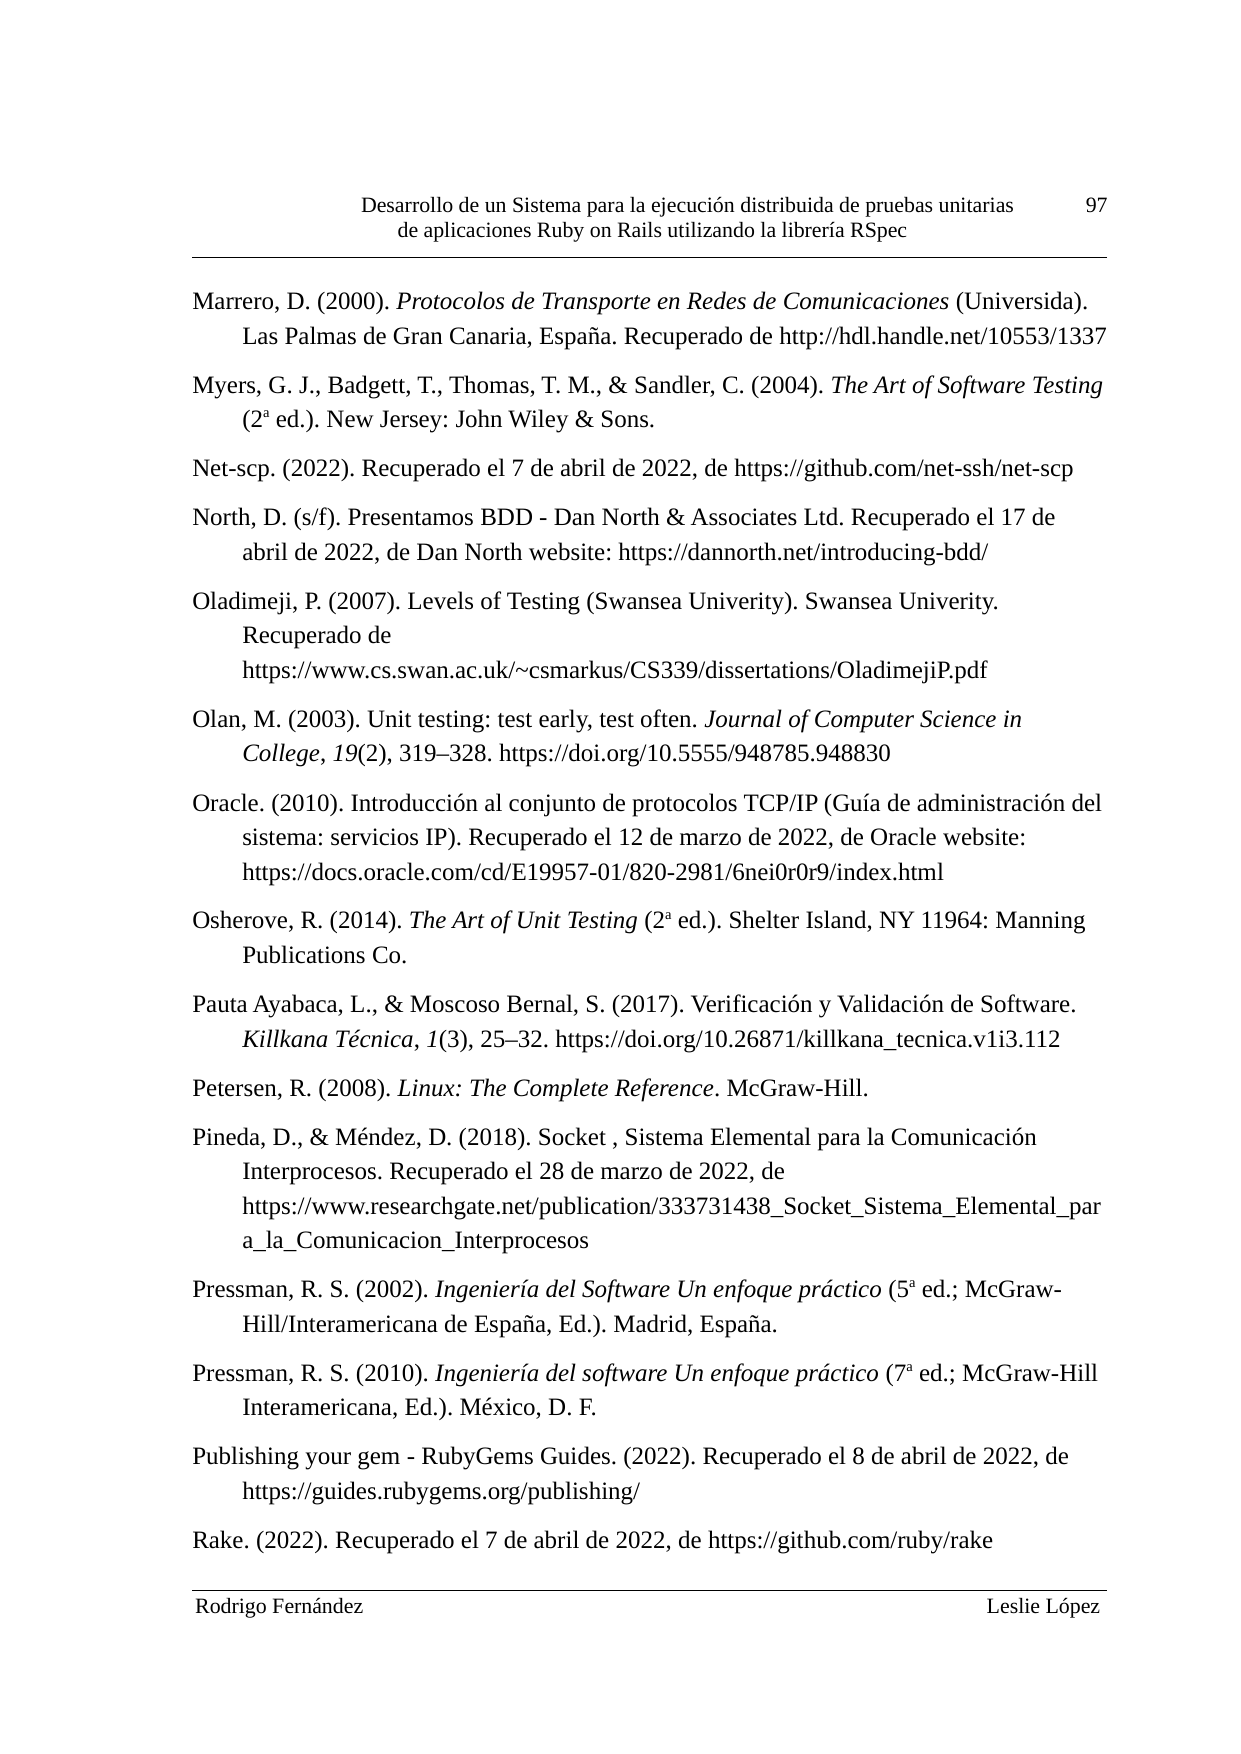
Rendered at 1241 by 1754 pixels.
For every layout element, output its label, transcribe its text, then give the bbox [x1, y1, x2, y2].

text Rake. (2022). Recuperado el 7 de abril de 2022, de https://github.com/ruby/rake [192, 1525, 1107, 1554]
text Publishing your gem - RubyGems Guides. (2022). Recuperado el 8 de abril de 2022, de https://guides.rubygems.org/publishing/ [192, 1441, 1107, 1504]
text Myers, G. J., Badgett, T., Thomas, T. M., & Sandler, C. (2004). The Art of Software Testing (2a ed.). New Jersey: John Wiley & Sons. [192, 370, 1107, 433]
text Pineda, D., & Méndez, D. (2018). Socket , Sistema Elemental para la Comunicación Interprocesos. Recuperado el 28 de marzo de 2022, de https://www.researchgate.net/publication/333731438_Socket_Sistema_Elemental_para_la_Comunicacion_Interprocesos [192, 1122, 1107, 1254]
text Marrero, D. (2000). Protocolos de Transporte en Redes de Comunicaciones (Universida). Las Palmas de Gran Canaria, España. Recuperado de http://hdl.handle.net/10553/1337 [192, 286, 1107, 349]
text Petersen, R. (2008). Linux: The Complete Reference. McGraw-Hill. [192, 1073, 1107, 1101]
text Oladimeji, P. (2007). Levels of Testing (Swansea Univerity). Swansea Univerity. Recuperado de https://www.cs.swan.ac.uk/~csmarkus/CS339/dissertations/OladimejiP.pdf [192, 586, 1107, 684]
text Pauta Ayabaca, L., & Moscoso Bernal, S. (2017). Verificación y Validación de Software. Killkana Técnica, 1(3), 25–32. https://doi.org/10.26871/killkana_tecnica.v1i3.112 [192, 989, 1107, 1052]
text Oracle. (2010). Introducción al conjunto de protocolos TCP/IP (Guía de administración del sistema: servicios IP). Recuperado el 12 de marzo de 2022, de Oracle website: https://docs.oracle.com/cd/E19957-01/820-2981/6nei0r0r9/index.html [192, 788, 1107, 885]
text Net-scp. (2022). Recuperado el 7 de abril de 2022, de https://github.com/net-ssh/net-scp [192, 453, 1107, 482]
text Pressman, R. S. (2002). Ingeniería del Software Un enfoque práctico (5a ed.; McGraw-Hill/Interamericana de España, Ed.). Madrid, España. [192, 1274, 1107, 1337]
text North, D. (s/f). Presentamos BDD - Dan North & Associates Ltd. Recuperado el 17 de abril de 2022, de Dan North website: https://dannorth.net/introducing-bdd/ [192, 502, 1107, 566]
text Olan, M. (2003). Unit testing: test early, test often. Journal of Computer Science in College, 19(2), 319–328. https://doi.org/10.5555/948785.948830 [192, 704, 1107, 767]
text Pressman, R. S. (2010). Ingeniería del software Un enfoque práctico (7a ed.; McGraw-Hill Interamericana, Ed.). México, D. F. [192, 1358, 1107, 1421]
text Osherove, R. (2014). The Art of Unit Testing (2a ed.). Shelter Island, NY 11964: Manning Publications Co. [192, 906, 1107, 969]
